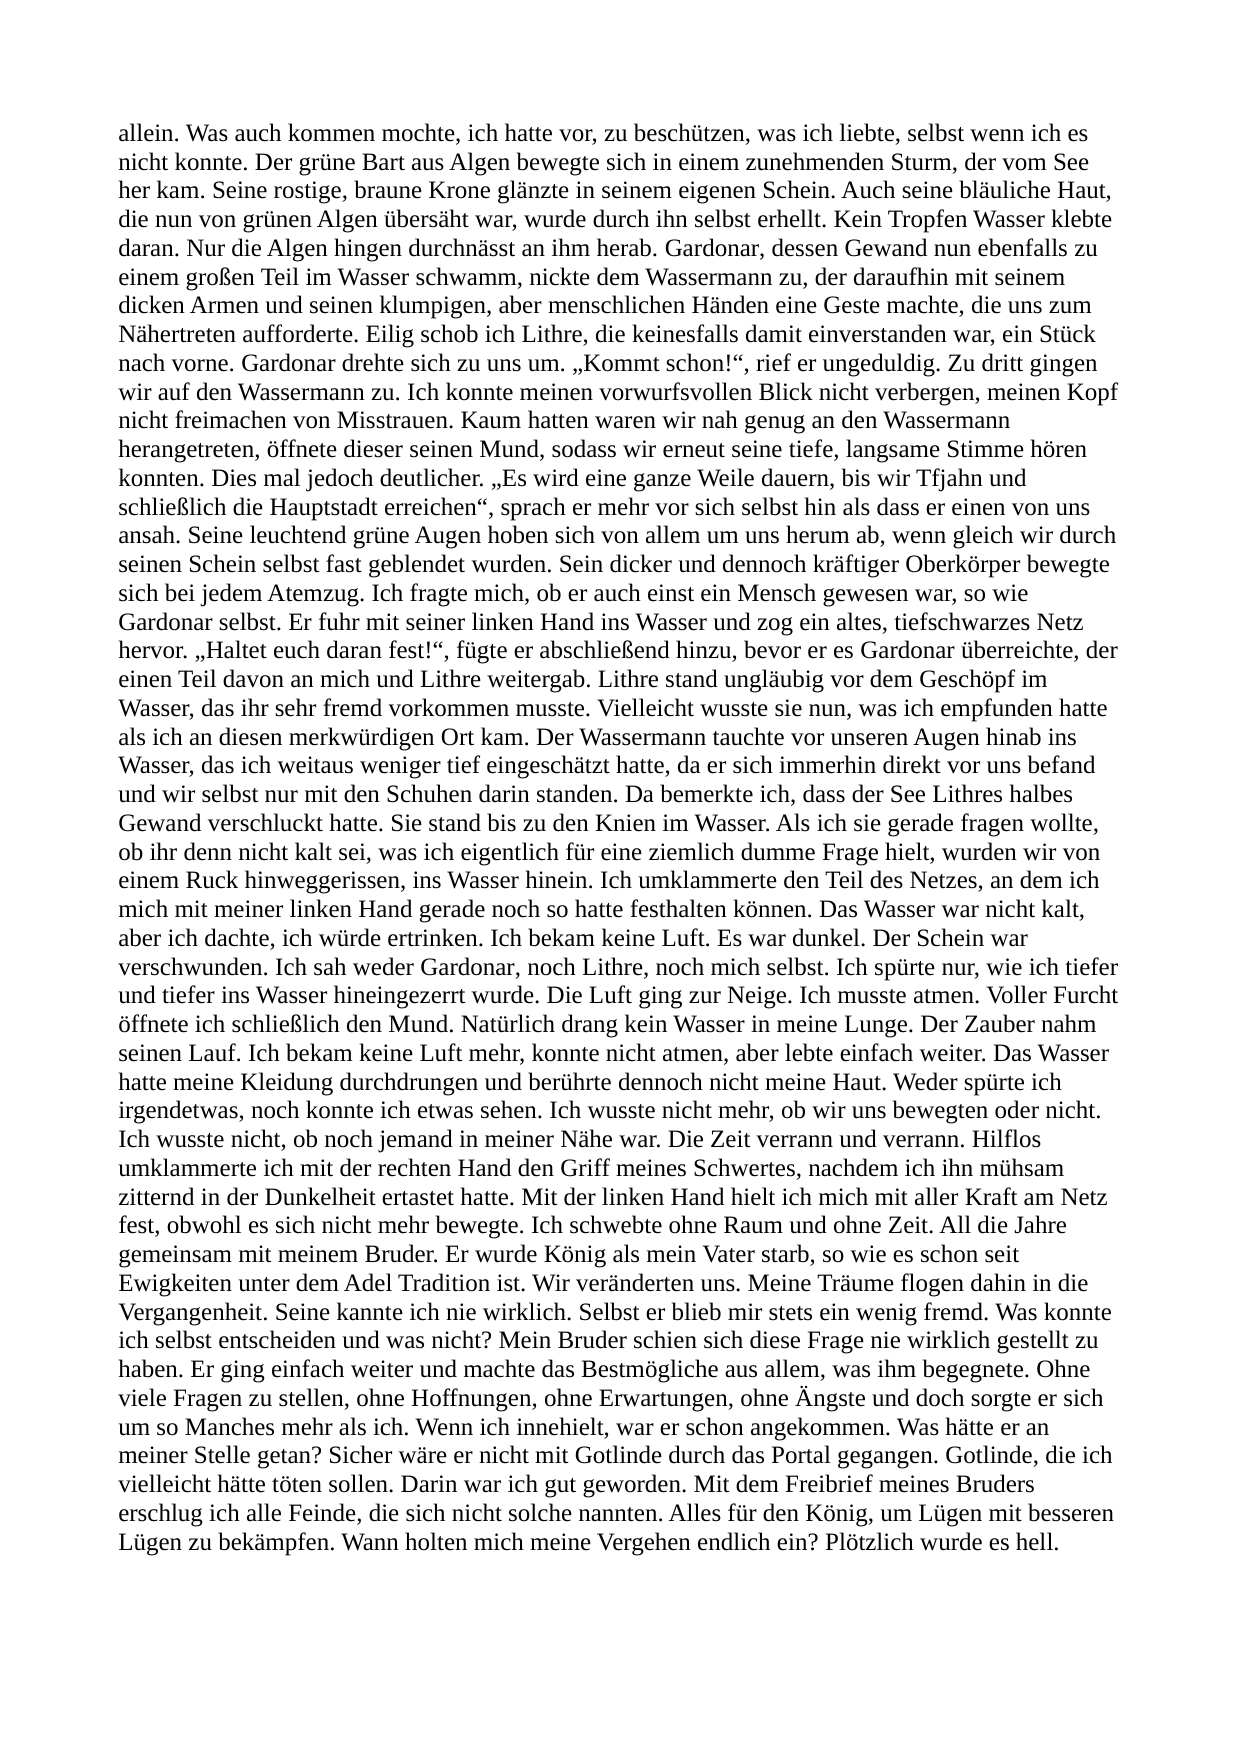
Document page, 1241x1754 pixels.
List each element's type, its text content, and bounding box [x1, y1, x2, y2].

text allein. Was auch kommen mochte, ich hatte vor, zu beschützen, was ich liebte, selbst wenn ich es nicht konnte. Der grüne Bart aus Algen bewegte sich in einem zunehmenden Sturm, der vom See her kam. Seine rostige, braune Krone glänzte in seinem eigenen Schein. Auch seine bläuliche Haut, die nun von grünen Algen übersäht war, wurde durch ihn selbst erhellt. Kein Tropfen Wasser klebte daran. Nur die Algen hingen durchnässt an ihm herab. Gardonar, dessen Gewand nun ebenfalls zu einem großen Teil im Wasser schwamm, nickte dem Wassermann zu, der daraufhin mit seinem dicken Armen und seinen klumpigen, aber menschlichen Händen eine Geste machte, die uns zum Nähertreten aufforderte. Eilig schob ich Lithre, die keinesfalls damit einverstanden war, ein Stück nach vorne. Gardonar drehte sich zu uns um. „Kommt schon!“, rief er ungeduldig. Zu dritt gingen wir auf den Wassermann zu. Ich konnte meinen vorwurfsvollen Blick nicht verbergen, meinen Kopf nicht freimachen von Misstrauen. Kaum hatten waren wir nah genug an den Wassermann herangetreten, öffnete dieser seinen Mund, sodass wir erneut seine tiefe, langsame Stimme hören konnten. Dies mal jedoch deutlicher. „Es wird eine ganze Weile dauern, bis wir Tfjahn und schließlich die Hauptstadt erreichen“, sprach er mehr vor sich selbst hin als dass er einen von uns ansah. Seine leuchtend grüne Augen hoben sich von allem um uns herum ab, wenn gleich wir durch seinen Schein selbst fast geblendet wurden. Sein dicker und dennoch kräftiger Oberkörper bewegte sich bei jedem Atemzug. Ich fragte mich, ob er auch einst ein Mensch gewesen war, so wie Gardonar selbst. Er fuhr mit seiner linken Hand ins Wasser und zog ein altes, tiefschwarzes Netz hervor. „Haltet euch daran fest!“, fügte er abschließend hinzu, bevor er es Gardonar überreichte, der einen Teil davon an mich und Lithre weitergab. Lithre stand ungläubig vor dem Geschöpf im Wasser, das ihr sehr fremd vorkommen musste. Vielleicht wusste sie nun, was ich empfunden hatte als ich an diesen merkwürdigen Ort kam. Der Wassermann tauchte vor unseren Augen hinab ins Wasser, das ich weitaus weniger tief eingeschätzt hatte, da er sich immerhin direkt vor uns befand und wir selbst nur mit den Schuhen darin standen. Da bemerkte ich, dass der See Lithres halbes Gewand verschluckt hatte. Sie stand bis zu den Knien im Wasser. Als ich sie gerade fragen wollte, ob ihr denn nicht kalt sei, was ich eigentlich für eine ziemlich dumme Frage hielt, wurden wir von einem Ruck hinweggerissen, ins Wasser hinein. Ich umklammerte den Teil des Netzes, an dem ich mich mit meiner linken Hand gerade noch so hatte festhalten können. Das Wasser war nicht kalt, aber ich dachte, ich würde ertrinken. Ich bekam keine Luft. Es war dunkel. Der Schein war verschwunden. Ich sah weder Gardonar, noch Lithre, noch mich selbst. Ich spürte nur, wie ich tiefer und tiefer ins Wasser hineingezerrt wurde. Die Luft ging zur Neige. Ich musste atmen. Voller Furcht öffnete ich schließlich den Mund. Natürlich drang kein Wasser in meine Lunge. Der Zauber nahm seinen Lauf. Ich bekam keine Luft mehr, konnte nicht atmen, aber lebte einfach weiter. Das Wasser hatte meine Kleidung durchdrungen und berührte dennoch nicht meine Haut. Weder spürte ich irgendetwas, noch konnte ich etwas sehen. Ich wusste nicht mehr, ob wir uns bewegten oder nicht. Ich wusste nicht, ob noch jemand in meiner Nähe war. Die Zeit verrann und verrann. Hilflos umklammerte ich mit der rechten Hand den Griff meines Schwertes, nachdem ich ihn mühsam zitternd in der Dunkelheit ertastet hatte. Mit der linken Hand hielt ich mich mit aller Kraft am Netz fest, obwohl es sich nicht mehr bewegte. Ich schwebte ohne Raum und ohne Zeit. All die Jahre gemeinsam mit meinem Bruder. Er wurde König als mein Vater starb, so wie es schon seit Ewigkeiten unter dem Adel Tradition ist. Wir veränderten uns. Meine Träume flogen dahin in die Vergangenheit. Seine kannte ich nie wirklich. Selbst er blieb mir stets ein wenig fremd. Was konnte ich selbst entscheiden und was nicht? Mein Bruder schien sich diese Frage nie wirklich gestellt zu haben. Er ging einfach weiter und machte das Bestmögliche aus allem, was ihm begegnete. Ohne viele Fragen zu stellen, ohne Hoffnungen, ohne Erwartungen, ohne Ängste und doch sorgte er sich um so Manches mehr als ich. Wenn ich innehielt, war er schon angekommen. Was hätte er an meiner Stelle getan? Sicher wäre er nicht mit Gotlinde durch das Portal gegangen. Gotlinde, die ich vielleicht hätte töten sollen. Darin war ich gut geworden. Mit dem Freibrief meines Bruders erschlug ich alle Feinde, die sich nicht solche nannten. Alles für den König, um Lügen mit besseren Lügen zu bekämpfen. Wann holten mich meine Vergehen endlich ein? Plötzlich wurde es hell. [118, 118, 1122, 1556]
